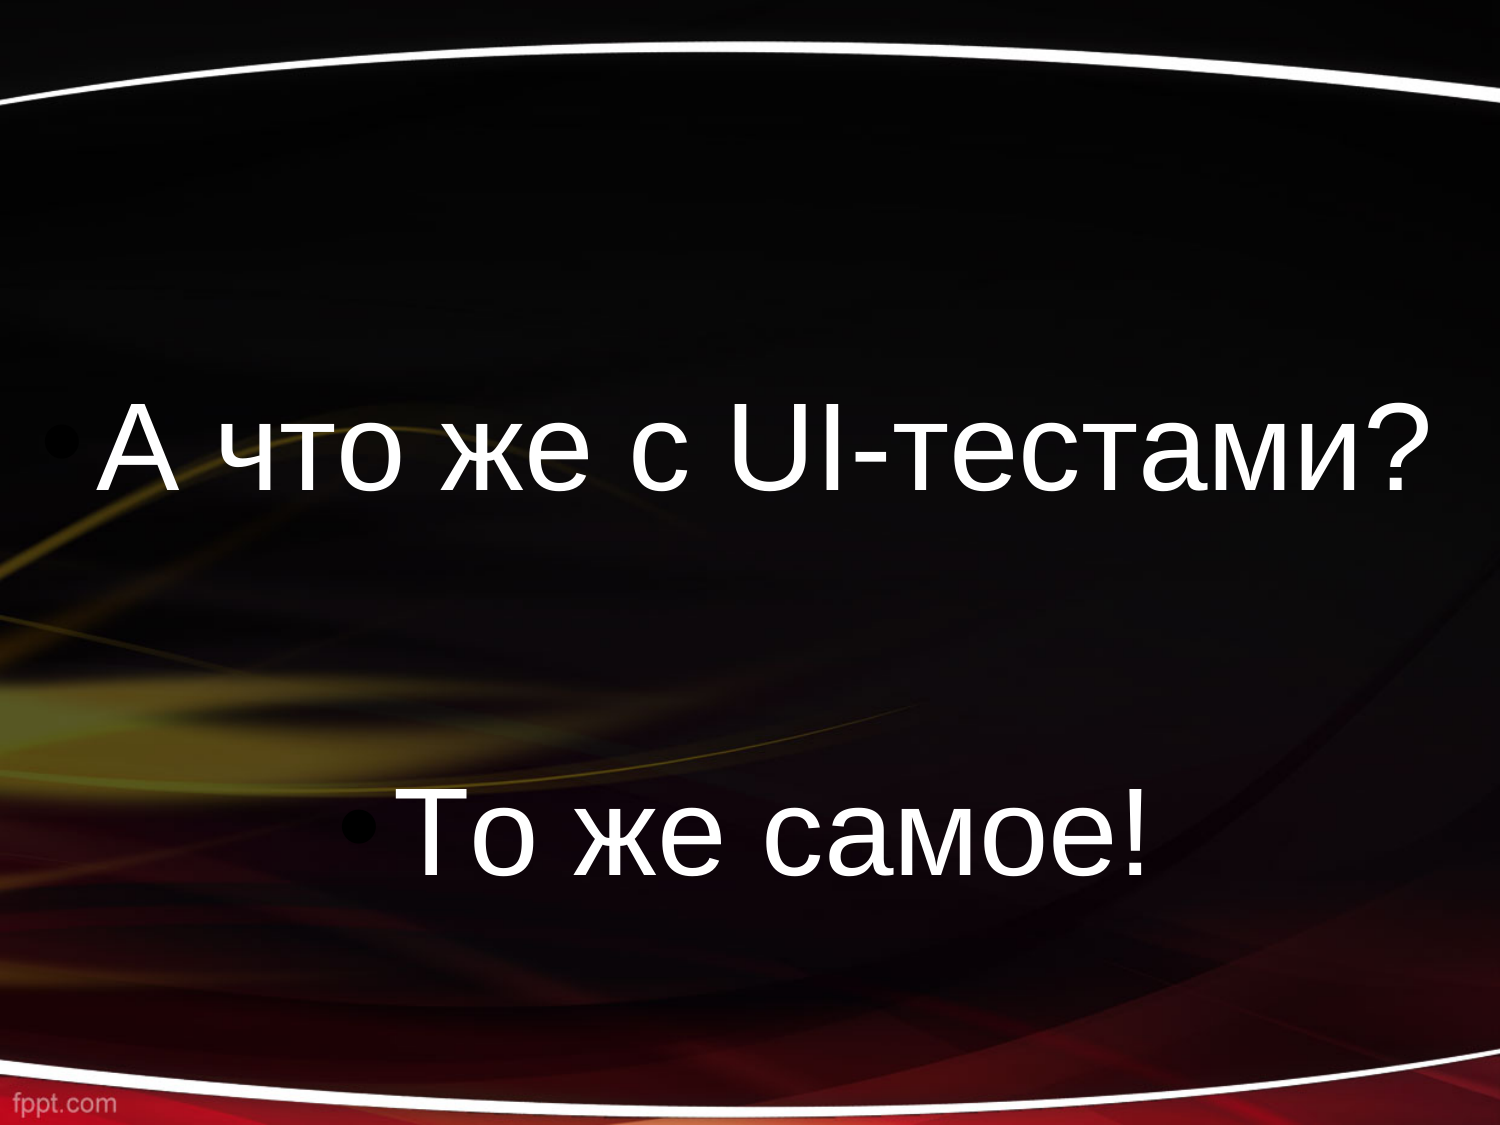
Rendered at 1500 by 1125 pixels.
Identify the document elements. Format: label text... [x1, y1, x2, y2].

list То же самое! [327, 570, 1164, 1081]
list А что же с UI-тестами? [27, 185, 1448, 696]
picture [0, 0, 1500, 1125]
